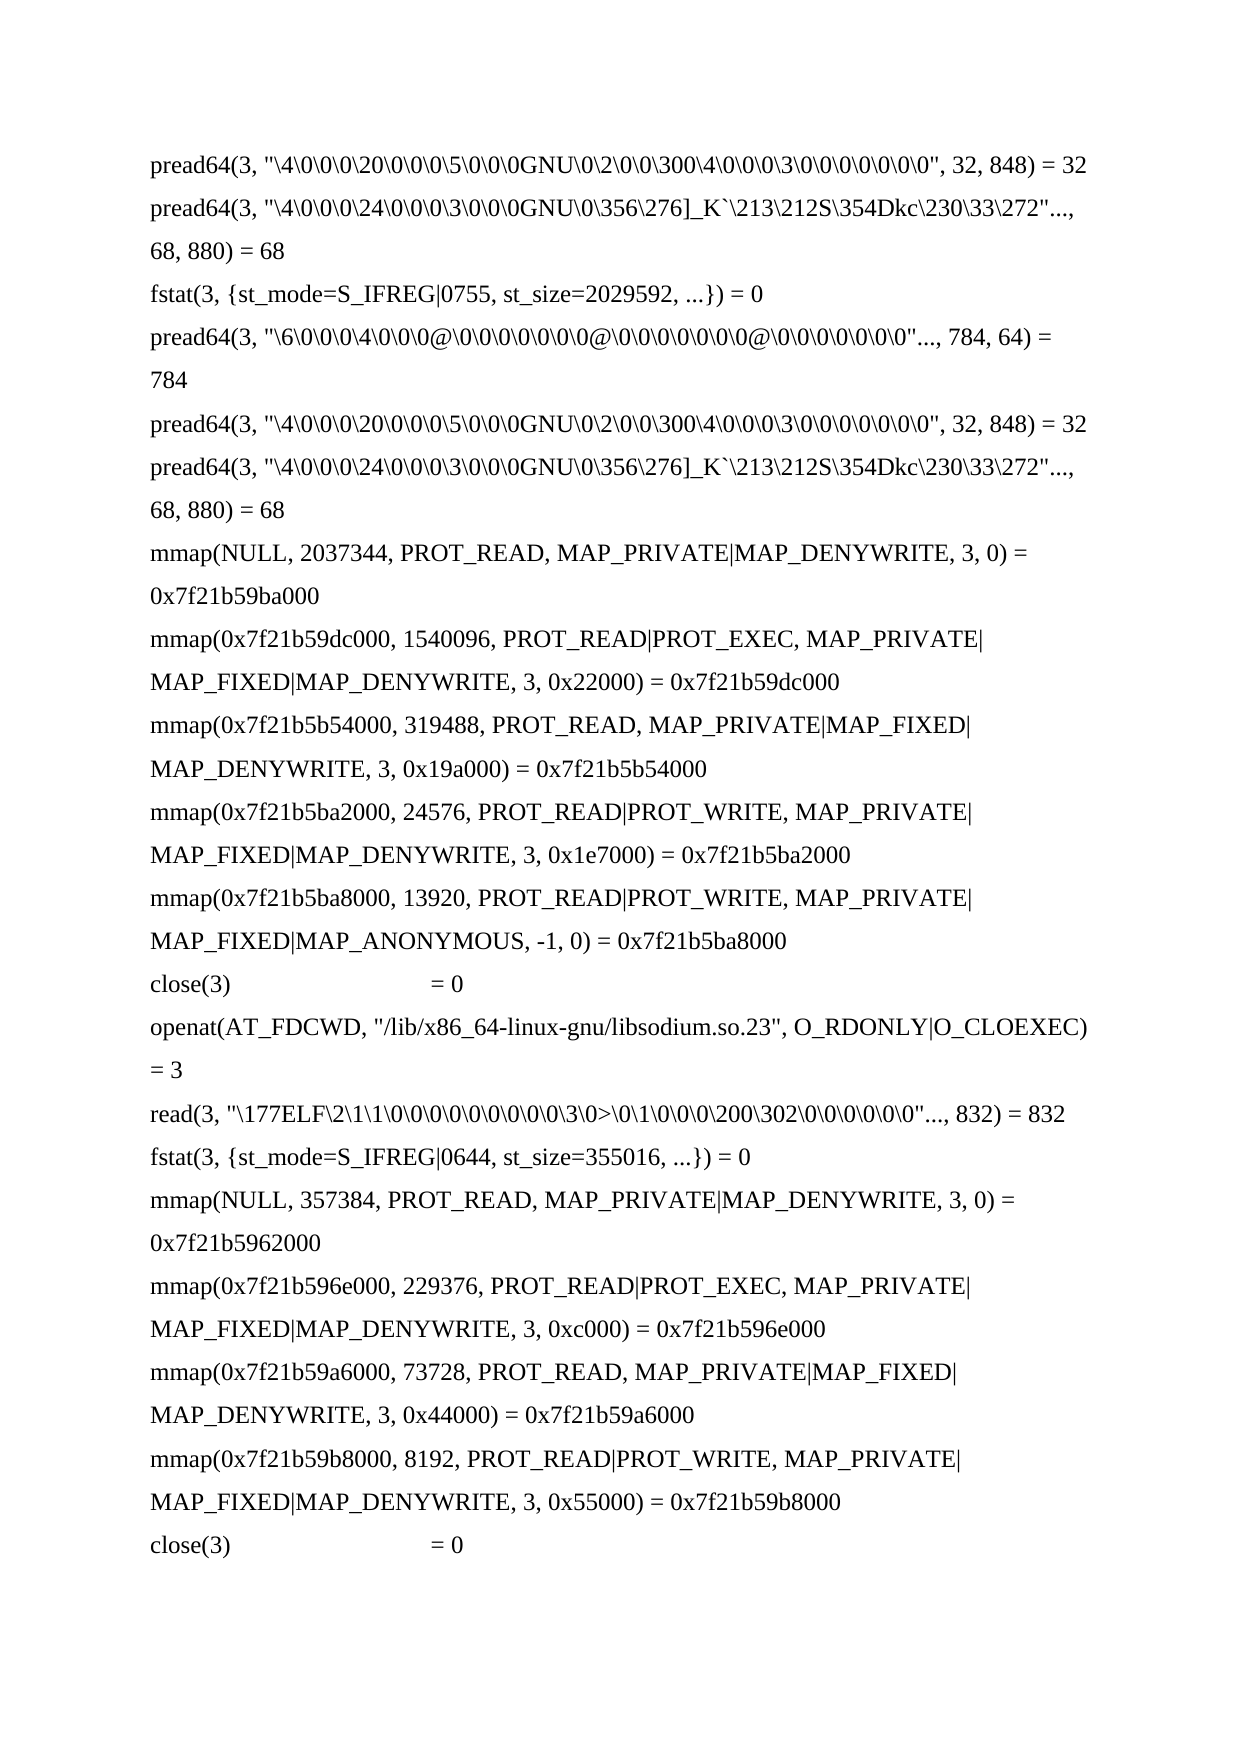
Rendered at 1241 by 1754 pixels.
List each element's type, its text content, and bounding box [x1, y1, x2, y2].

text mmap(0x7f21b59a6000, 73728, PROT_READ, MAP_PRIVATE|MAP_FIXED|MAP_DENYWRITE, 3, 0x44000) = 0x7f21b59a6000 [150, 1357, 1090, 1429]
text openat(AT_FDCWD, "/lib/x86_64-linux-gnu/libsodium.so.23", O_RDONLY|O_CLOEXEC) = 3 [150, 1012, 1090, 1084]
text mmap(NULL, 2037344, PROT_READ, MAP_PRIVATE|MAP_DENYWRITE, 3, 0) = 0x7f21b59ba000 [150, 538, 1090, 610]
text pread64(3, "\4\0\0\0\24\0\0\0\3\0\0\0GNU\0\356\276]_K`\213\212S\354Dkc\230\33\272"..., 68, 880) = 68 [150, 193, 1090, 265]
text pread64(3, "\4\0\0\0\20\0\0\0\5\0\0\0GNU\0\2\0\0\300\4\0\0\0\3\0\0\0\0\0\0\0", 32, 848) = 32 [150, 409, 1090, 437]
text pread64(3, "\4\0\0\0\20\0\0\0\5\0\0\0GNU\0\2\0\0\300\4\0\0\0\3\0\0\0\0\0\0\0", 32, 848) = 32 [150, 150, 1090, 179]
text pread64(3, "\6\0\0\0\4\0\0\0@\0\0\0\0\0\0\0@\0\0\0\0\0\0\0@\0\0\0\0\0\0\0"..., 784, 64) = 784 [150, 322, 1090, 394]
text mmap(NULL, 357384, PROT_READ, MAP_PRIVATE|MAP_DENYWRITE, 3, 0) = 0x7f21b5962000 [150, 1185, 1090, 1257]
text mmap(0x7f21b596e000, 229376, PROT_READ|PROT_EXEC, MAP_PRIVATE|MAP_FIXED|MAP_DENYWRITE, 3, 0xc000) = 0x7f21b596e000 [150, 1271, 1090, 1343]
text close(3) = 0 [150, 969, 1090, 998]
text fstat(3, {st_mode=S_IFREG|0755, st_size=2029592, ...}) = 0 [150, 279, 1090, 308]
text mmap(0x7f21b5ba2000, 24576, PROT_READ|PROT_WRITE, MAP_PRIVATE|MAP_FIXED|MAP_DENYWRITE, 3, 0x1e7000) = 0x7f21b5ba2000 [150, 797, 1090, 869]
text read(3, "\177ELF\2\1\1\0\0\0\0\0\0\0\0\0\3\0>\0\1\0\0\0\200\302\0\0\0\0\0\0"..., 832) = 832 [150, 1099, 1090, 1127]
text mmap(0x7f21b5ba8000, 13920, PROT_READ|PROT_WRITE, MAP_PRIVATE|MAP_FIXED|MAP_ANONYMOUS, -1, 0) = 0x7f21b5ba8000 [150, 883, 1090, 955]
text mmap(0x7f21b59dc000, 1540096, PROT_READ|PROT_EXEC, MAP_PRIVATE|MAP_FIXED|MAP_DENYWRITE, 3, 0x22000) = 0x7f21b59dc000 [150, 624, 1090, 696]
text fstat(3, {st_mode=S_IFREG|0644, st_size=355016, ...}) = 0 [150, 1142, 1090, 1171]
text pread64(3, "\4\0\0\0\24\0\0\0\3\0\0\0GNU\0\356\276]_K`\213\212S\354Dkc\230\33\272"..., 68, 880) = 68 [150, 452, 1090, 524]
text mmap(0x7f21b59b8000, 8192, PROT_READ|PROT_WRITE, MAP_PRIVATE|MAP_FIXED|MAP_DENYWRITE, 3, 0x55000) = 0x7f21b59b8000 [150, 1444, 1090, 1516]
text mmap(0x7f21b5b54000, 319488, PROT_READ, MAP_PRIVATE|MAP_FIXED|MAP_DENYWRITE, 3, 0x19a000) = 0x7f21b5b54000 [150, 711, 1090, 782]
text close(3) = 0 [150, 1530, 1090, 1559]
